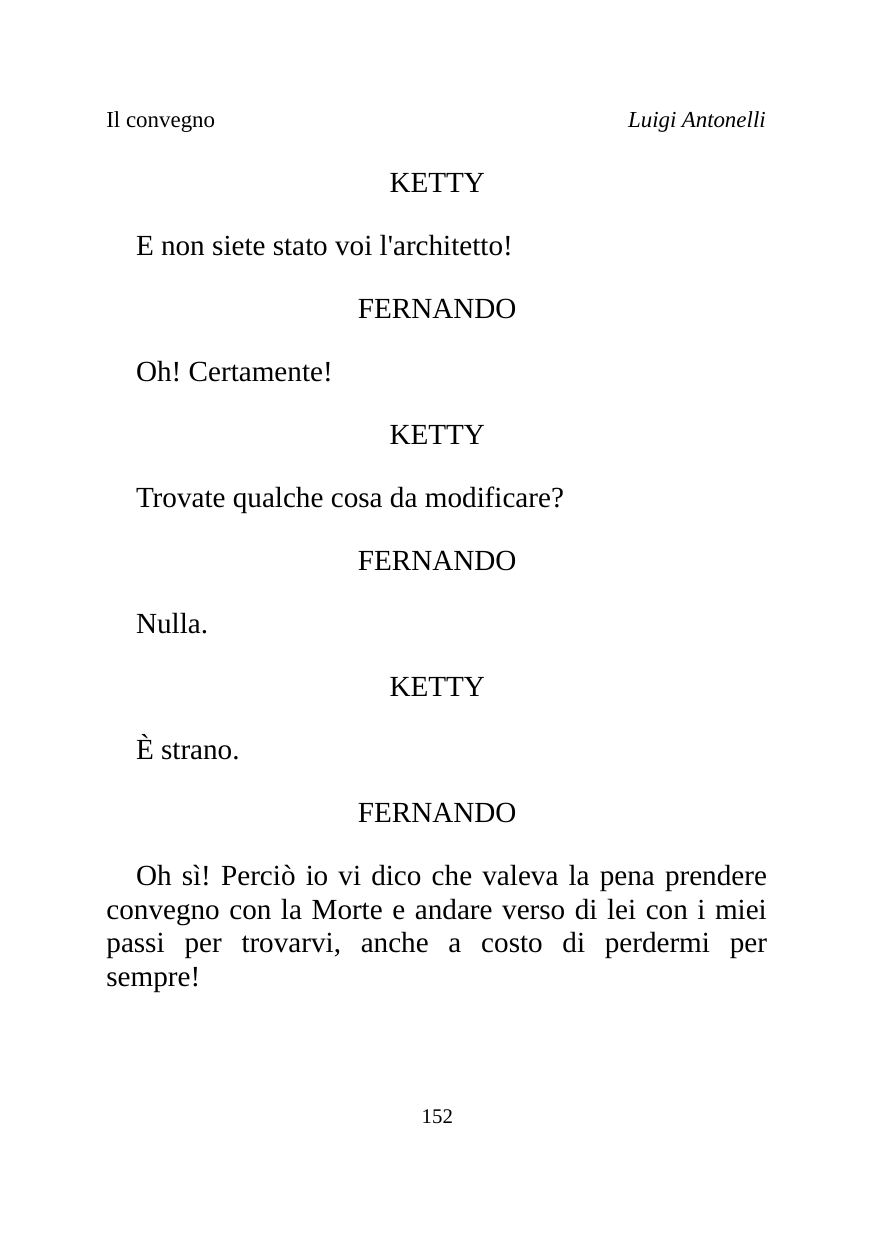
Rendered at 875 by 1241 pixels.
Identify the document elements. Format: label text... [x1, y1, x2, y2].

text Oh sì! Perciò io vi dico che valeva la pena prendere convegno con la Morte e andare verso di lei con i miei passi per trovarvi, anche a costo di perdermi per sempre! [106, 858, 768, 993]
text Oh! Certamente! [106, 354, 768, 388]
text Trovate qualche cosa da modificare? [106, 480, 768, 514]
text E non siete stato voi l'architetto! [106, 228, 768, 262]
text KETTY [106, 669, 768, 703]
text FERNANDO [106, 291, 768, 325]
text FERNANDO [106, 795, 768, 829]
text KETTY [106, 417, 768, 451]
text KETTY [106, 165, 768, 199]
text È strano. [106, 732, 768, 766]
text Nulla. [106, 606, 768, 640]
text FERNANDO [106, 543, 768, 577]
